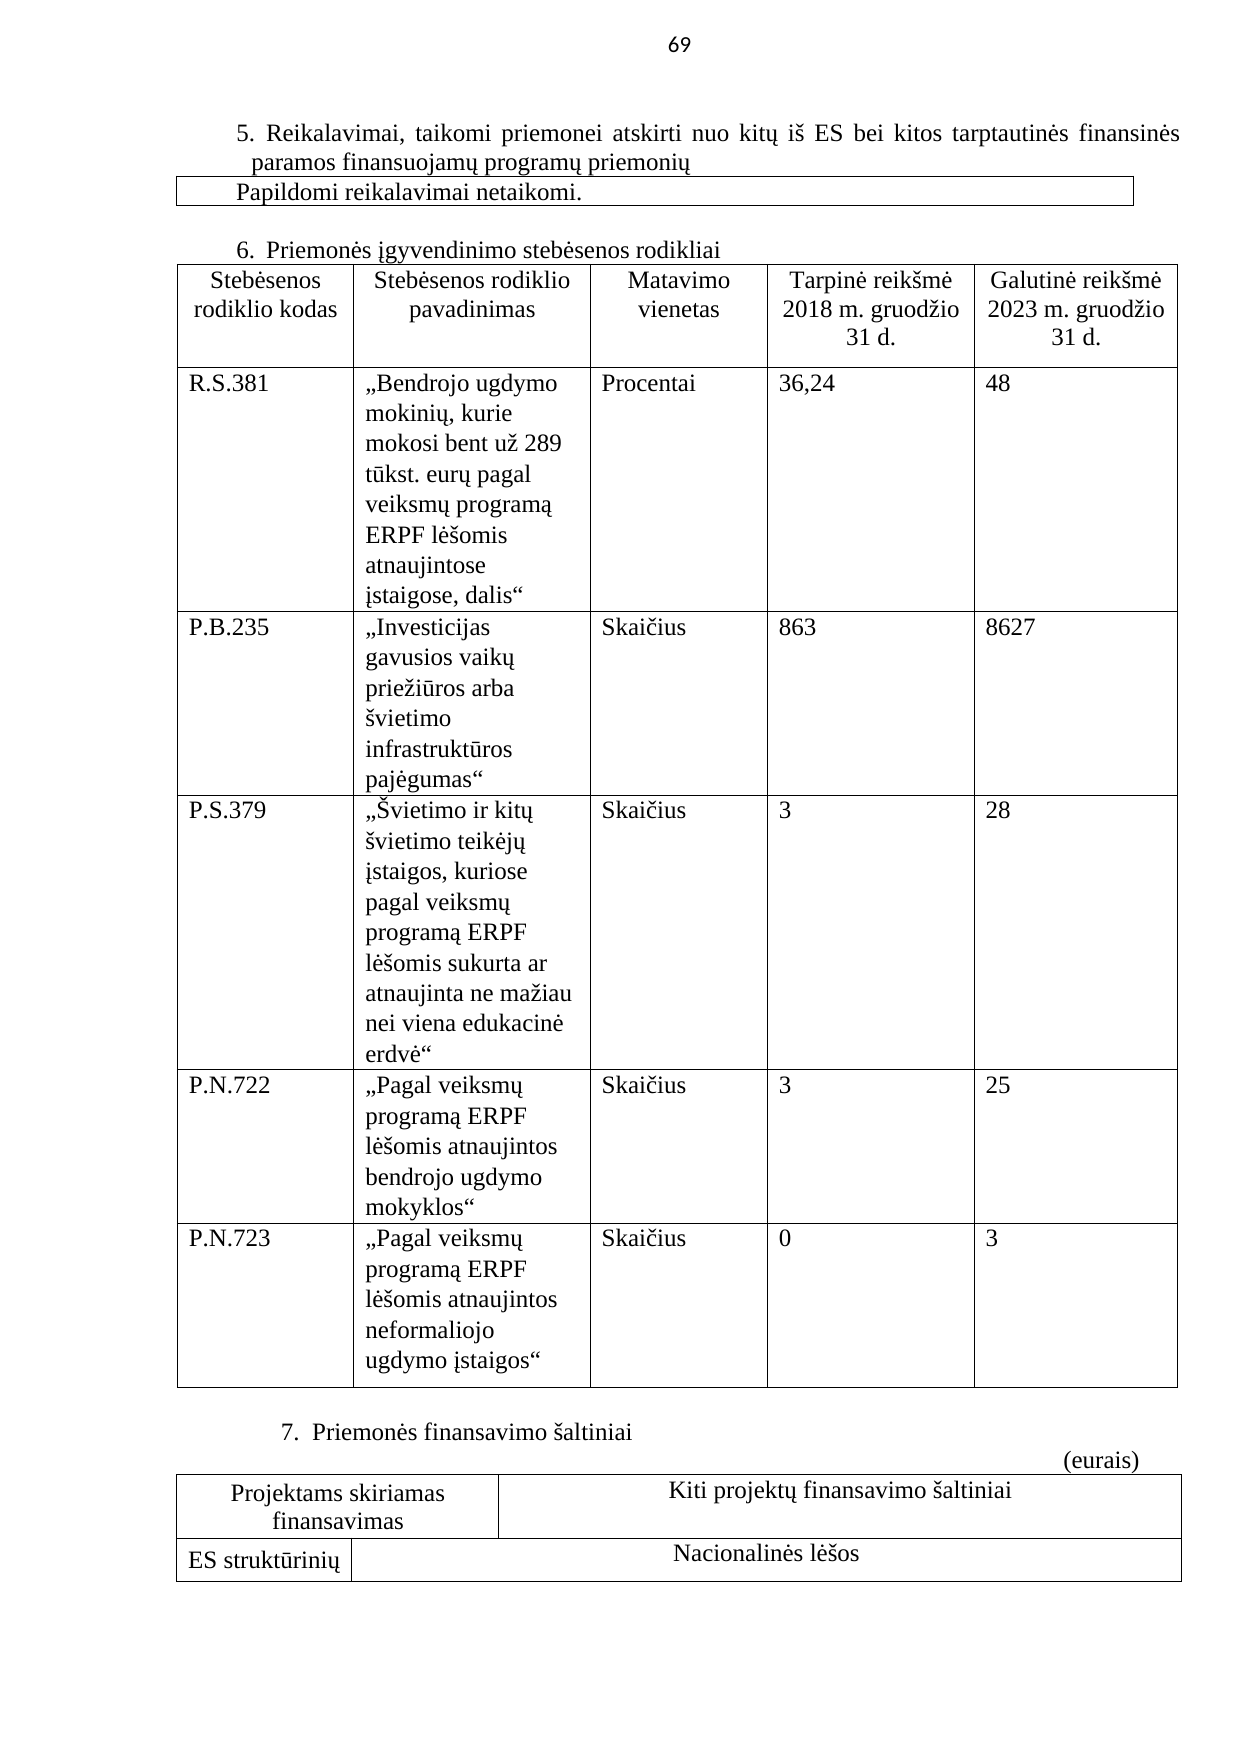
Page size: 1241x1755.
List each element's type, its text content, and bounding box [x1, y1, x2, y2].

table_cell „Švietimo ir kitų švietimo teikėjų įstaigos, kuriose pagal veiksmų programą ERPF lėšomis sukurta ar atnaujinta ne mažiau nei viena edukacinė erdvė“ [354, 796, 590, 1069]
table_cell 48 [975, 368, 1177, 611]
table_cell Skaičius [591, 796, 767, 1069]
table_cell „Pagal veiksmų programą ERPF lėšomis atnaujintos bendrojo ugdymo mokyklos“ [354, 1070, 590, 1222]
table_cell 36,24 [768, 368, 974, 611]
table_header Matavimo vienetas [591, 265, 767, 367]
table_cell R.S.381 [178, 368, 353, 611]
table_cell Nacionalinės lėšos [352, 1539, 1181, 1581]
table_cell Skaičius [591, 612, 767, 794]
table_cell 0 [768, 1224, 974, 1387]
table_cell 28 [975, 796, 1177, 1069]
table_cell 25 [975, 1070, 1177, 1222]
text 5. Reikalavimai, taikomi priemonei atskirti nuo kitų iš ES bei kitos tarptautinės finansinės paramos finansuojamų programų priemonių [236, 118, 1181, 176]
table_header Kiti projektų finansavimo šaltiniai [499, 1475, 1181, 1537]
table_cell 8627 [975, 612, 1177, 794]
table_cell „Bendrojo ugdymo mokinių, kurie mokosi bent už 289 tūkst. eurų pagal veiksmų programą ERPF lėšomis atnaujintose įstaigose, dalis“ [354, 368, 590, 611]
table_cell Procentai [591, 368, 767, 611]
table_cell P.N.723 [178, 1224, 353, 1387]
text 7. Priemonės finansavimo šaltiniai [177, 1417, 1181, 1446]
table_header Galutinė reikšmė 2023 m. gruodžio 31 d. [975, 265, 1177, 367]
table_cell ES struktūrinių [177, 1539, 351, 1581]
table_header Papildomi reikalavimai netaikomi. [177, 177, 1133, 205]
table_header Projektams skiriamas finansavimas [177, 1475, 498, 1537]
table_header Stebėsenos rodiklio kodas [178, 265, 353, 367]
table_cell 3 [768, 1070, 974, 1222]
table_cell „Pagal veiksmų programą ERPF lėšomis atnaujintos neformaliojo ugdymo įstaigos“ [354, 1224, 590, 1387]
table_cell 3 [975, 1224, 1177, 1387]
table_header Tarpinė reikšmė 2018 m. gruodžio 31 d. [768, 265, 974, 367]
table_cell 3 [768, 796, 974, 1069]
table_cell Skaičius [591, 1070, 767, 1222]
table_cell 863 [768, 612, 974, 794]
table_cell P.N.722 [178, 1070, 353, 1222]
table_cell P.S.379 [178, 796, 353, 1069]
text 6. Priemonės įgyvendinimo stebėsenos rodikliai [177, 235, 1181, 264]
table_cell „Investicijas gavusios vaikų priežiūros arba švietimo infrastruktūros pajėgumas“ [354, 612, 590, 794]
table_cell P.B.235 [178, 612, 353, 794]
table_cell Skaičius [591, 1224, 767, 1387]
text (eurais) [282, 1446, 1181, 1474]
table_header Stebėsenos rodiklio pavadinimas [354, 265, 590, 367]
